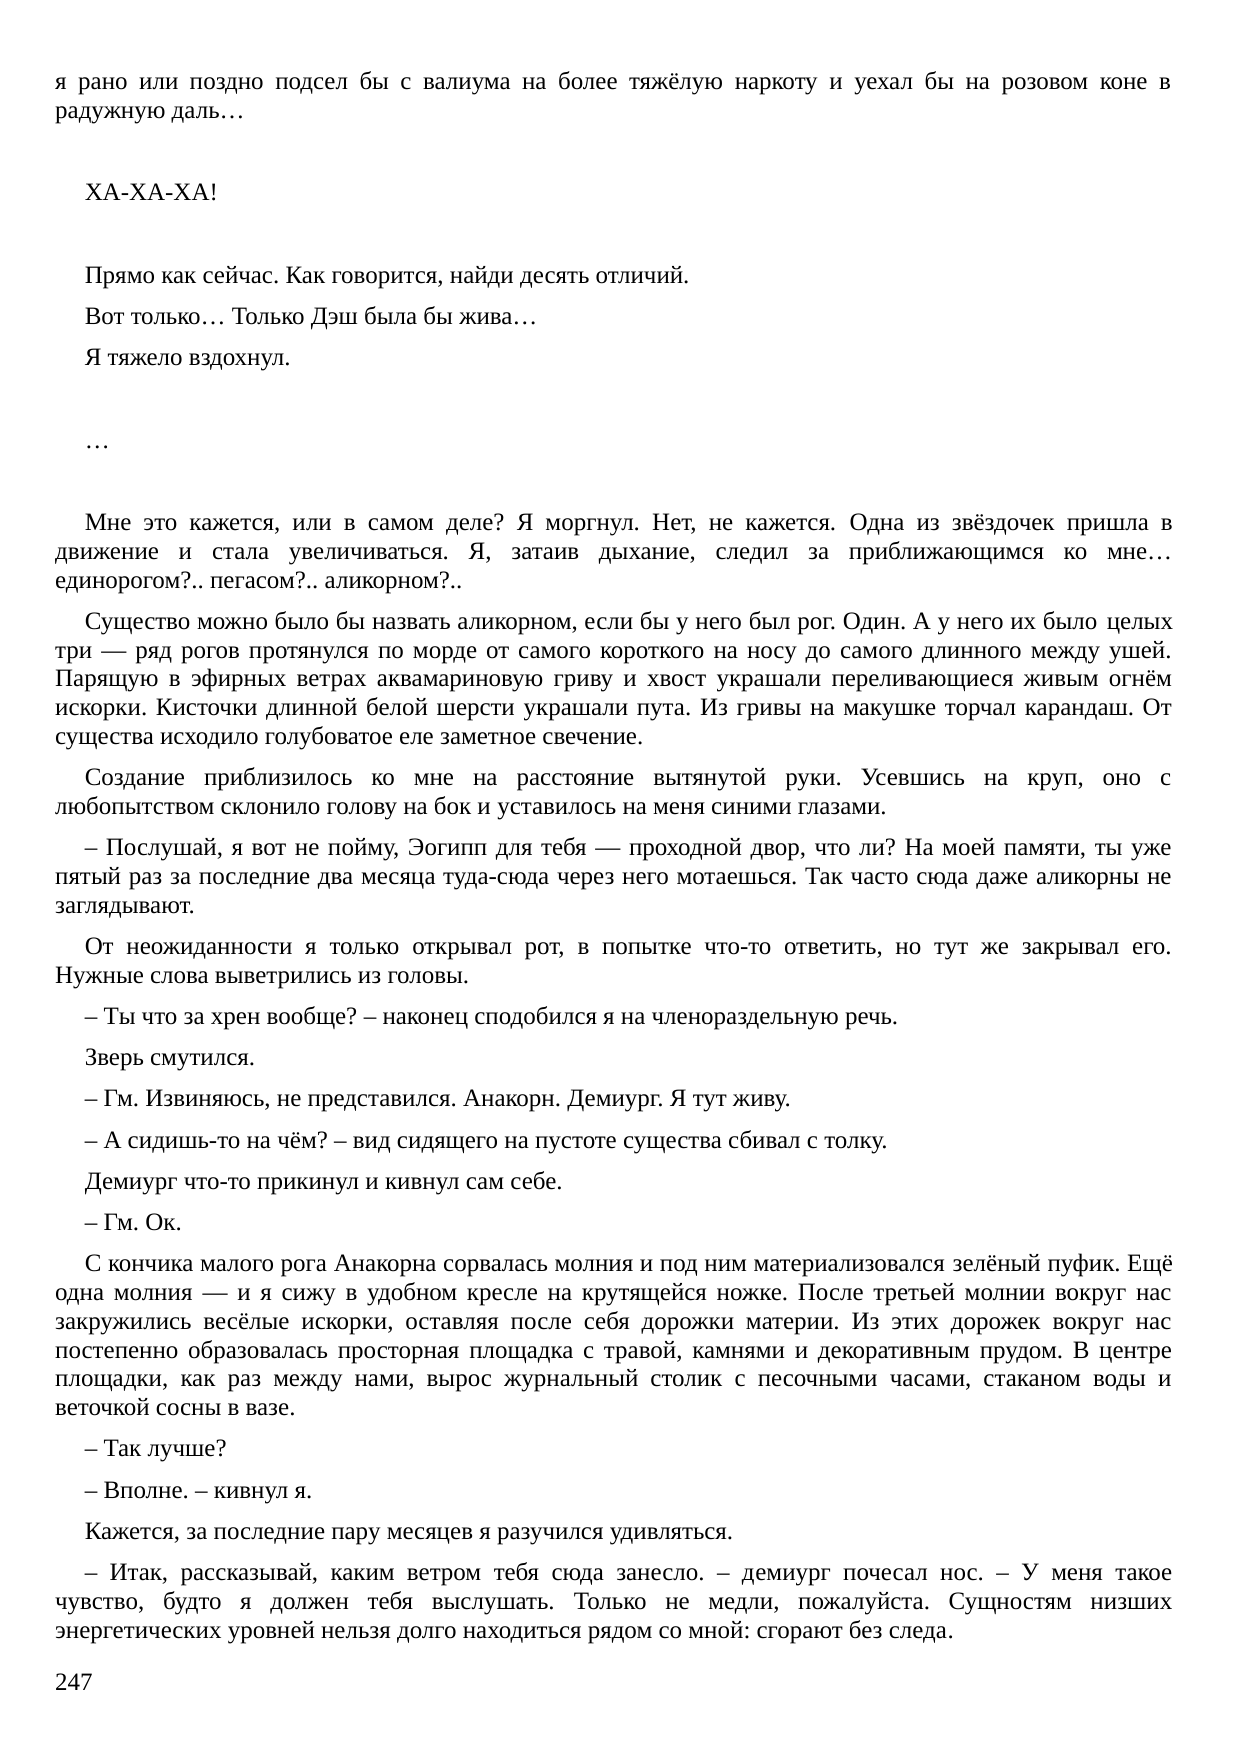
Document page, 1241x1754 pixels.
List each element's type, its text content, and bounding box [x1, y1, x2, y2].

text Зверь смутился. [55, 1042, 1173, 1071]
text – Так лучше? [55, 1433, 1173, 1462]
text Демиург что-то прикинул и кивнул сам себе. [55, 1166, 1173, 1195]
text – Гм. Ок. [55, 1207, 1173, 1236]
text Кажется, за последние пару месяцев я разучился удивляться. [55, 1516, 1173, 1545]
text я рано или поздно подсел бы с валиума на более тяжёлую наркоту и уехал бы на розовом коне в радужную даль… [55, 66, 1173, 123]
text – Вполне. – кивнул я. [55, 1475, 1173, 1503]
text Создание приблизилось ко мне на расстояние вытянутой руки. Усевшись на круп, оно с любопытством склонило голову на бок и уставилось на меня синими глазами. [55, 762, 1173, 820]
text … [55, 425, 1173, 453]
text ХА-ХА-ХА! [55, 177, 1173, 206]
text – Гм. Извиняюсь, не представился. Анакорн. Демиург. Я тут живу. [55, 1083, 1173, 1112]
text С кончика малого рога Анакорна сорвалась молния и под ним материализовался зелёный пуфик. Ещё одна молния — и я сижу в удобном кресле на крутящейся ножке. После третьей молнии вокруг нас закружились весёлые искорки, оставляя после себя дорожки материи. Из этих дорожек вокруг нас постепенно образовалась просторная площадка с травой, камнями и декоративным прудом. В центре площадки, как раз между нами, вырос журнальный столик с песочными часами, стаканом воды и веточкой сосны в вазе. [55, 1248, 1173, 1421]
text От неожиданности я только открывал рот, в попытке что-то ответить, но тут же закрывал его. Нужные слова выветрились из головы. [55, 931, 1173, 988]
text – Ты что за хрен вообще? – наконец сподобился я на членораздельную речь. [55, 1001, 1173, 1030]
text Вот только… Только Дэш была бы жива… [55, 301, 1173, 330]
text – Послушай, я вот не пойму, Эогипп для тебя — проходной двор, что ли? На моей памяти, ты уже пятый раз за последние два месяца туда-сюда через него мотаешься. Так часто сюда даже аликорны не заглядывают. [55, 832, 1173, 918]
text Существо можно было бы назвать аликорном, если бы у него был рог. Один. А у него их было целых три — ряд рогов протянулся по морде от самого короткого на носу до самого длинного между ушей. Парящую в эфирных ветрах аквамариновую гриву и хвост украшали переливающиеся живым огнём искорки. Кисточки длинной белой шерсти украшали пута. Из гривы на макушке торчал карандаш. От существа исходило голубоватое еле заметное свечение. [55, 606, 1173, 750]
text – А сидишь-то на чём? – вид сидящего на пустоте существа сбивал с толку. [55, 1125, 1173, 1153]
text Прямо как сейчас. Как говорится, найди десять отличий. [55, 260, 1173, 288]
text – Итак, рассказывай, каким ветром тебя сюда занесло. – демиург почесал нос. – У меня такое чувство, будто я должен тебя выслушать. Только не медли, пожалуйста. Сущностям низших энергетических уровней нельзя долго находиться рядом со мной: сгорают без следа. [55, 1557, 1173, 1643]
text Мне это кажется, или в самом деле? Я моргнул. Нет, не кажется. Одна из звёздочек пришла в движение и стала увеличиваться. Я, затаив дыхание, следил за приближающимся ко мне… единорогом?.. пегасом?.. аликорном?.. [55, 507, 1173, 593]
text Я тяжело вздохнул. [55, 342, 1173, 371]
